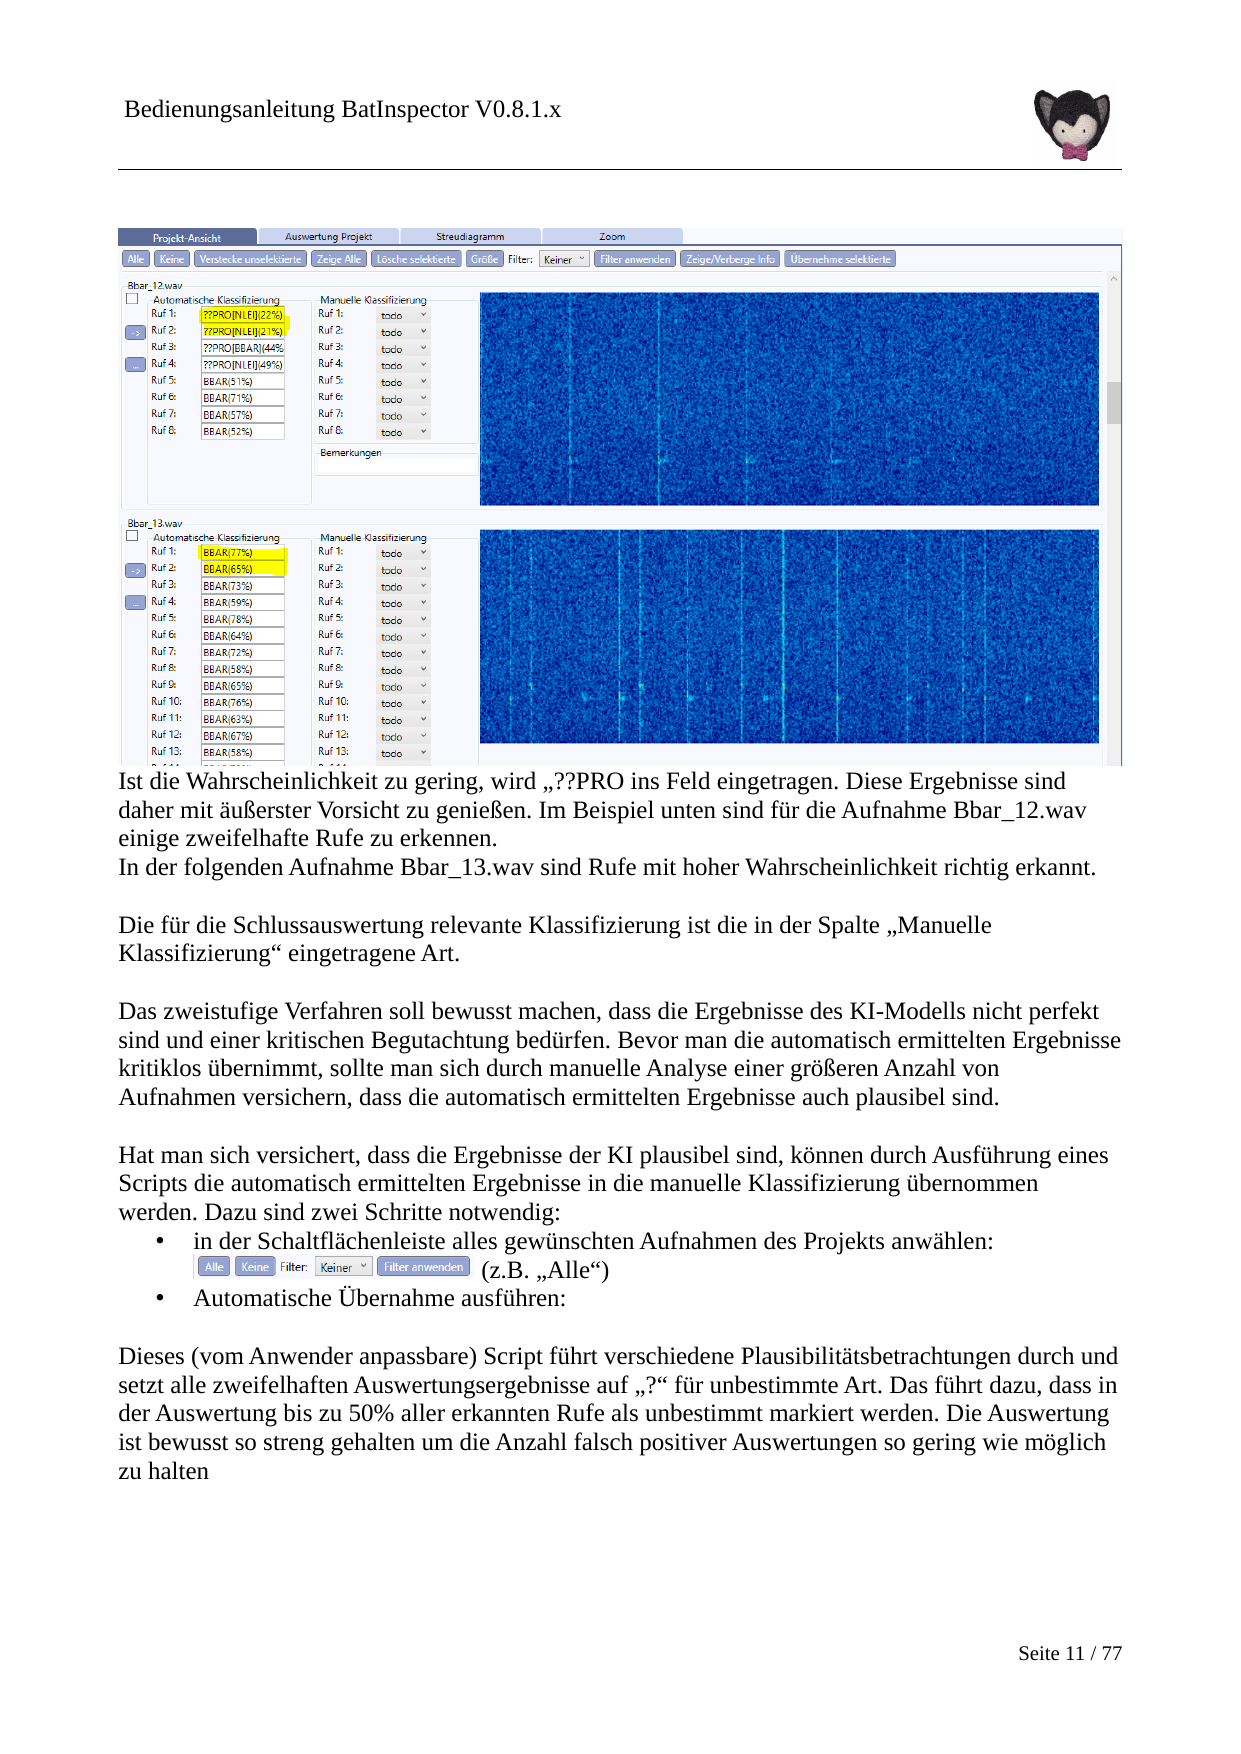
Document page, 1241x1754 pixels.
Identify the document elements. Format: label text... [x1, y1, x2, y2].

picture [118, 228, 1123, 766]
text Das zweistufige Verfahren soll bewusst machen, dass die Ergebnisse des KI-Modells nicht perfekt sind und einer kritischen Begutachtung bedürfen. Bevor man die automatisch ermittelten Ergebnisse kritiklos übernimmt, sollte man sich durch manuelle Analyse einer größeren Anzahl von Aufnahmen versichern, dass die automatisch ermittelten Ergebnisse auch plausibel sind. [118, 996, 1122, 1111]
list in der Schaltflächenleiste alles gewünschten Aufnahmen des Projekts anwählen: (z.B. „Alle“) [156, 1226, 1122, 1283]
picture [193, 1254, 475, 1279]
text Die für die Schlussauswertung relevante Klassifizierung ist die in der Spalte „Manuelle Klassifizierung“ eingetragene Art. [118, 910, 1122, 967]
text Hat man sich versichert, dass die Ergebnisse der KI plausibel sind, können durch Ausführung eines Scripts die automatisch ermittelten Ergebnisse in die manuelle Klassifizierung übernommen werden. Dazu sind zwei Schritte notwendig: [118, 1140, 1122, 1226]
text In der folgenden Aufnahme Bbar_13.wav sind Rufe mit hoher Wahrscheinlichkeit richtig erkannt. [118, 852, 1122, 881]
list Automatische Übernahme ausführen: [156, 1283, 1122, 1341]
picture [1030, 80, 1119, 169]
text Dieses (vom Anwender anpassbare) Script führt verschiedene Plausibilitätsbetrachtungen durch und setzt alle zweifelhaften Auswertungsergebnisse auf „?“ für unbestimmte Art. Das führt dazu, dass in der Auswertung bis zu 50% aller erkannten Rufe als unbestimmt markiert werden. Die Auswertung ist bewusst so streng gehalten um die Anzahl falsch positiver Auswertungen so gering wie möglich zu halten [118, 1341, 1122, 1485]
text Ist die Wahrscheinlichkeit zu gering, wird „??PRO ins Feld eingetragen. Diese Ergebnisse sind daher mit äußerster Vorsicht zu genießen. Im Beispiel unten sind für die Aufnahme Bbar_12.wav einige zweifelhafte Rufe zu erkennen. [118, 766, 1122, 852]
